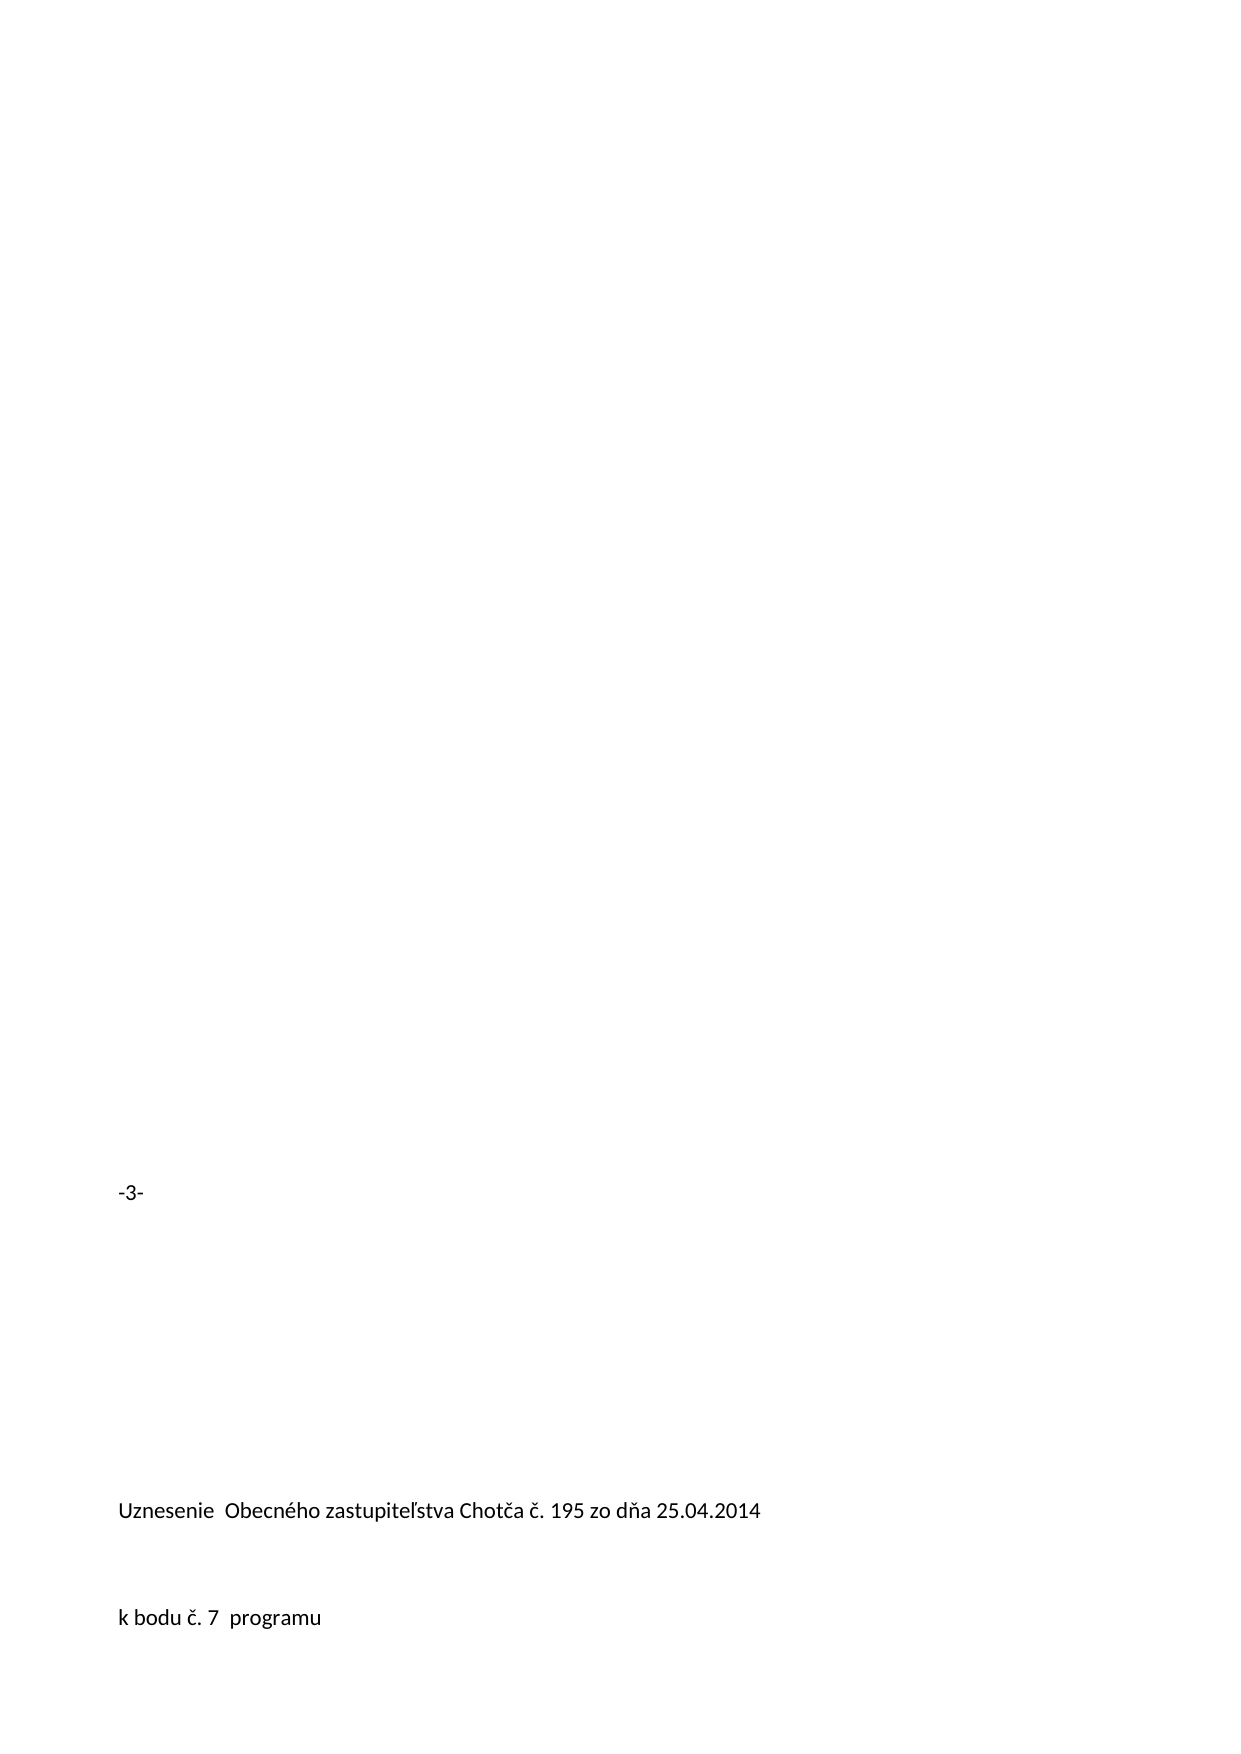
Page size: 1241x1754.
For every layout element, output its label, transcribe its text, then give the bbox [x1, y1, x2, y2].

text Uznesenie Obecného zastupiteľstva Chotča č. 195 zo dňa 25.04.2014 [118, 1497, 1122, 1525]
text k bodu č. 7 programu [118, 1603, 1122, 1631]
text -3- [118, 1178, 1122, 1207]
